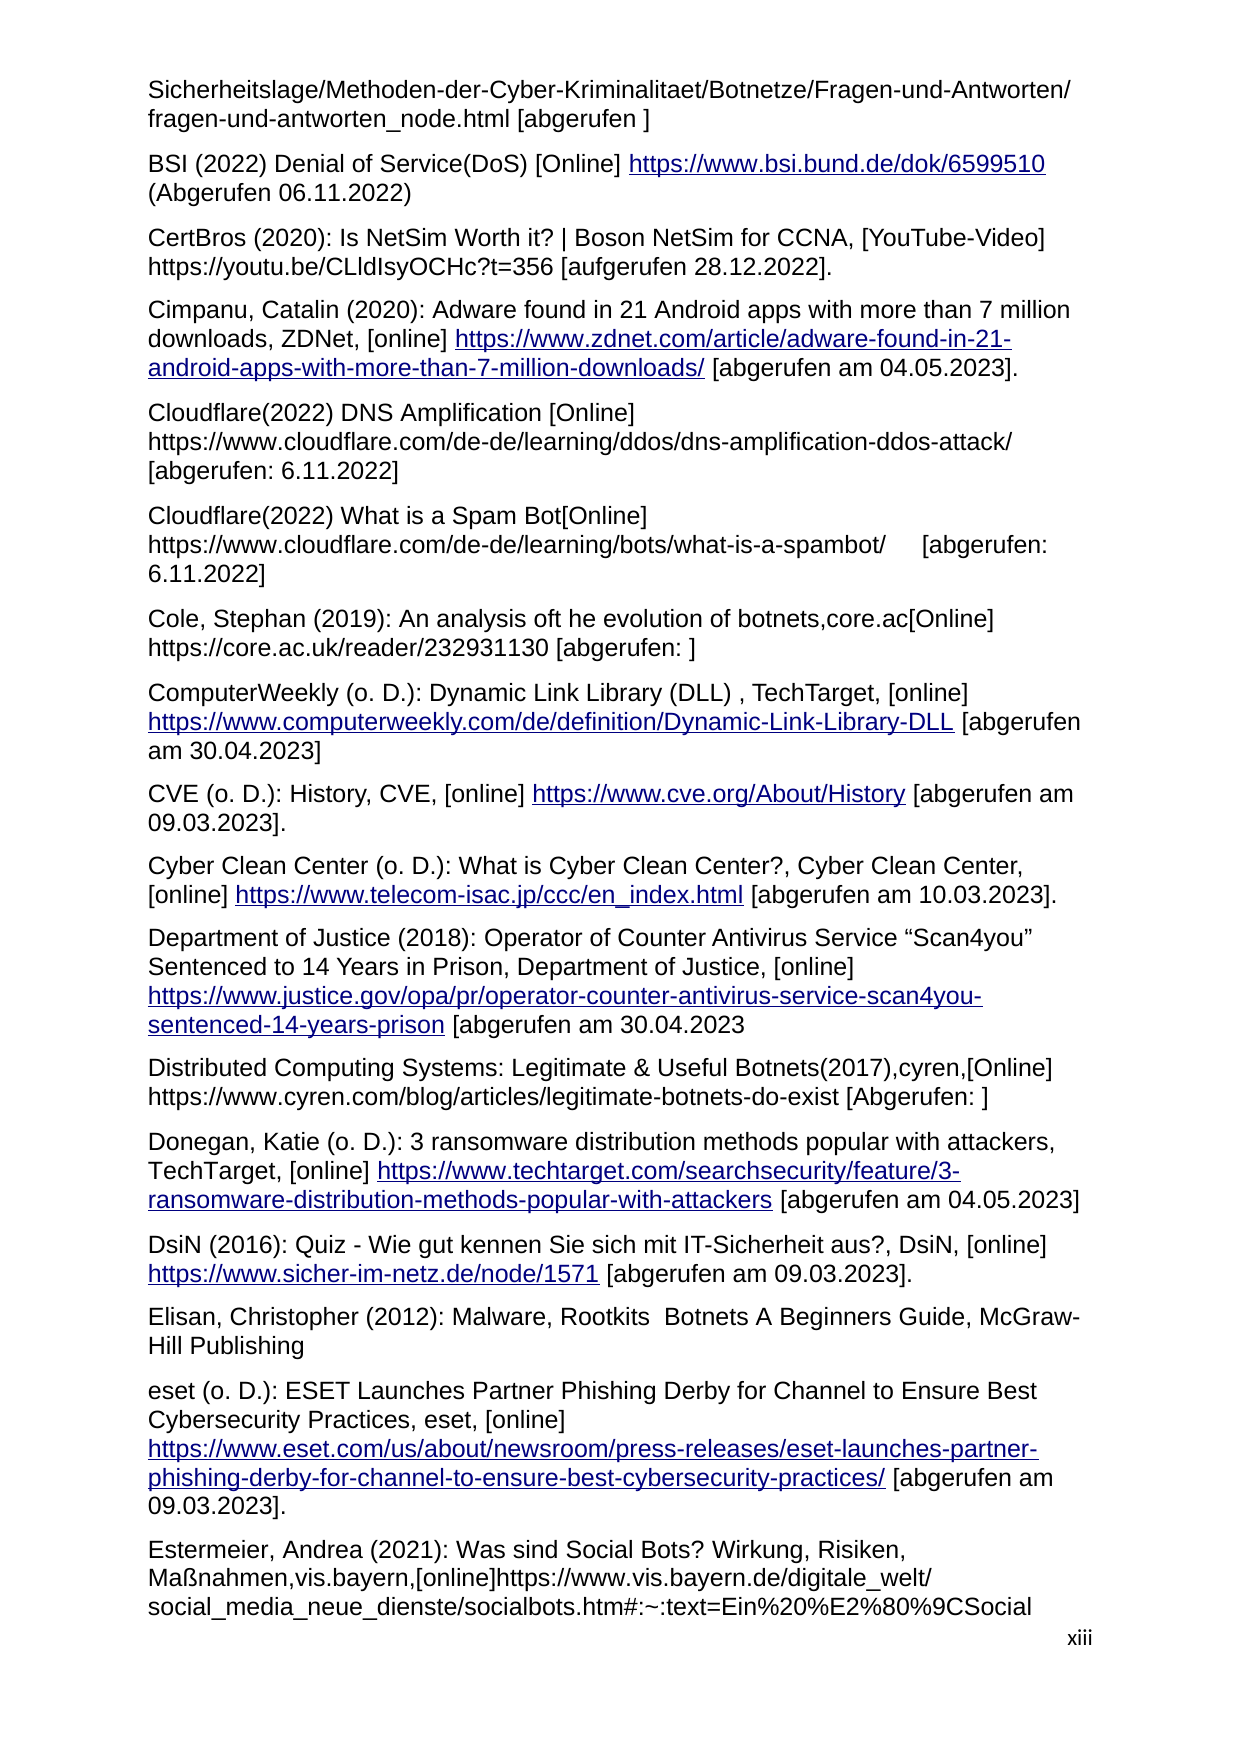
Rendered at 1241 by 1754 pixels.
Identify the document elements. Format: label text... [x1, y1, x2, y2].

text Cyber Clean Center (o. D.): What is Cyber Clean Center?, Cyber Clean Center, [online] https://www.telecom-isac.jp/ccc/en_index.html [abgerufen am 10.03.2023]. [148, 851, 1093, 909]
text Estermeier, Andrea (2021): Was sind Social Bots? Wirkung, Risiken, Maßnahmen,vis.bayern,[online]https://www.vis.bayern.de/digitale_welt/social_media_neue_dienste/socialbots.htm#:~:text=Ein%20%E2%80%9CSocial [148, 1534, 1093, 1621]
text Cloudflare(2022) DNS Amplification [Online] https://www.cloudflare.com/de-de/learning/ddos/dns-amplification-ddos-attack/ [abgerufen: 6.11.2022] [148, 398, 1093, 484]
text Cole, Stephan (2019): An analysis oft he evolution of botnets,core.ac[Online] https://core.ac.uk/reader/232931130 [abgerufen: ] [148, 604, 1093, 662]
text Elisan, Christopher (2012): Malware, Rootkits Botnets A Beginners Guide, McGraw-Hill Publishing [148, 1302, 1093, 1359]
text CertBros (2020): Is NetSim Worth it? | Boson NetSim for CCNA, [YouTube-Video] https://youtu.be/CLldIsyOCHc?t=356 [aufgerufen 28.12.2022]. [148, 223, 1093, 281]
text CVE (o. D.): History, CVE, [online] https://www.cve.org/About/History [abgerufen am 09.03.2023]. [148, 779, 1093, 837]
text Cimpanu, Catalin (2020): Adware found in 21 Android apps with more than 7 million downloads, ZDNet, [online] https://www.zdnet.com/article/adware-found-in-21-android-apps-with-more-than-7-million-downloads/ [abgerufen am 04.05.2023]. [148, 295, 1093, 382]
text DsiN (2016): Quiz - Wie gut kennen Sie sich mit IT-Sicherheit aus?, DsiN, [online] https://www.sicher-im-netz.de/node/1571 [abgerufen am 09.03.2023]. [148, 1230, 1093, 1287]
text BSI (2022) Denial of Service(DoS) [Online] https://www.bsi.bund.de/dok/6599510 (Abgerufen 06.11.2022) [148, 149, 1093, 207]
text Cloudflare(2022) What is a Spam Bot[Online] https://www.cloudflare.com/de-de/learning/bots/what-is-a-spambot/ [abgerufen: 6.11.2022] [148, 501, 1093, 587]
text Sicherheitslage/Methoden-der-Cyber-Kriminalitaet/Botnetze/Fragen-und-Antworten/fragen-und-antworten_node.html [abgerufen ] [148, 75, 1093, 132]
text Donegan, Katie (o. D.): 3 ransomware distribution methods popular with attackers, TechTarget, [online] https://www.techtarget.com/searchsecurity/feature/3-ransomware-distribution-methods-popular-with-attackers [abgerufen am 04.05.2023] [148, 1127, 1093, 1213]
text ComputerWeekly (o. D.): Dynamic Link Library (DLL) , TechTarget, [online] https://www.computerweekly.com/de/definition/Dynamic-Link-Library-DLL [abgerufen am 30.04.2023] [148, 678, 1093, 764]
text eset (o. D.): ESET Launches Partner Phishing Derby for Channel to Ensure Best Cybersecurity Practices, eset, [online] https://www.eset.com/us/about/newsroom/press-releases/eset-launches-partner-phishing-derby-for-channel-to-ensure-best-cybersecurity-practices/ [abgerufen am 09.03.2023]. [148, 1376, 1093, 1520]
text Department of Justice (2018): Operator of Counter Antivirus Service “Scan4you” Sentenced to 14 Years in Prison, Department of Justice, [online] https://www.justice.gov/opa/pr/operator-counter-antivirus-service-scan4you-sentenced-14-years-prison [abgerufen am 30.04.2023 [148, 923, 1093, 1038]
text Distributed Computing Systems: Legitimate & Useful Botnets(2017),cyren,[Online] https://www.cyren.com/blog/articles/legitimate-botnets-do-exist [Abgerufen: ] [148, 1053, 1093, 1110]
